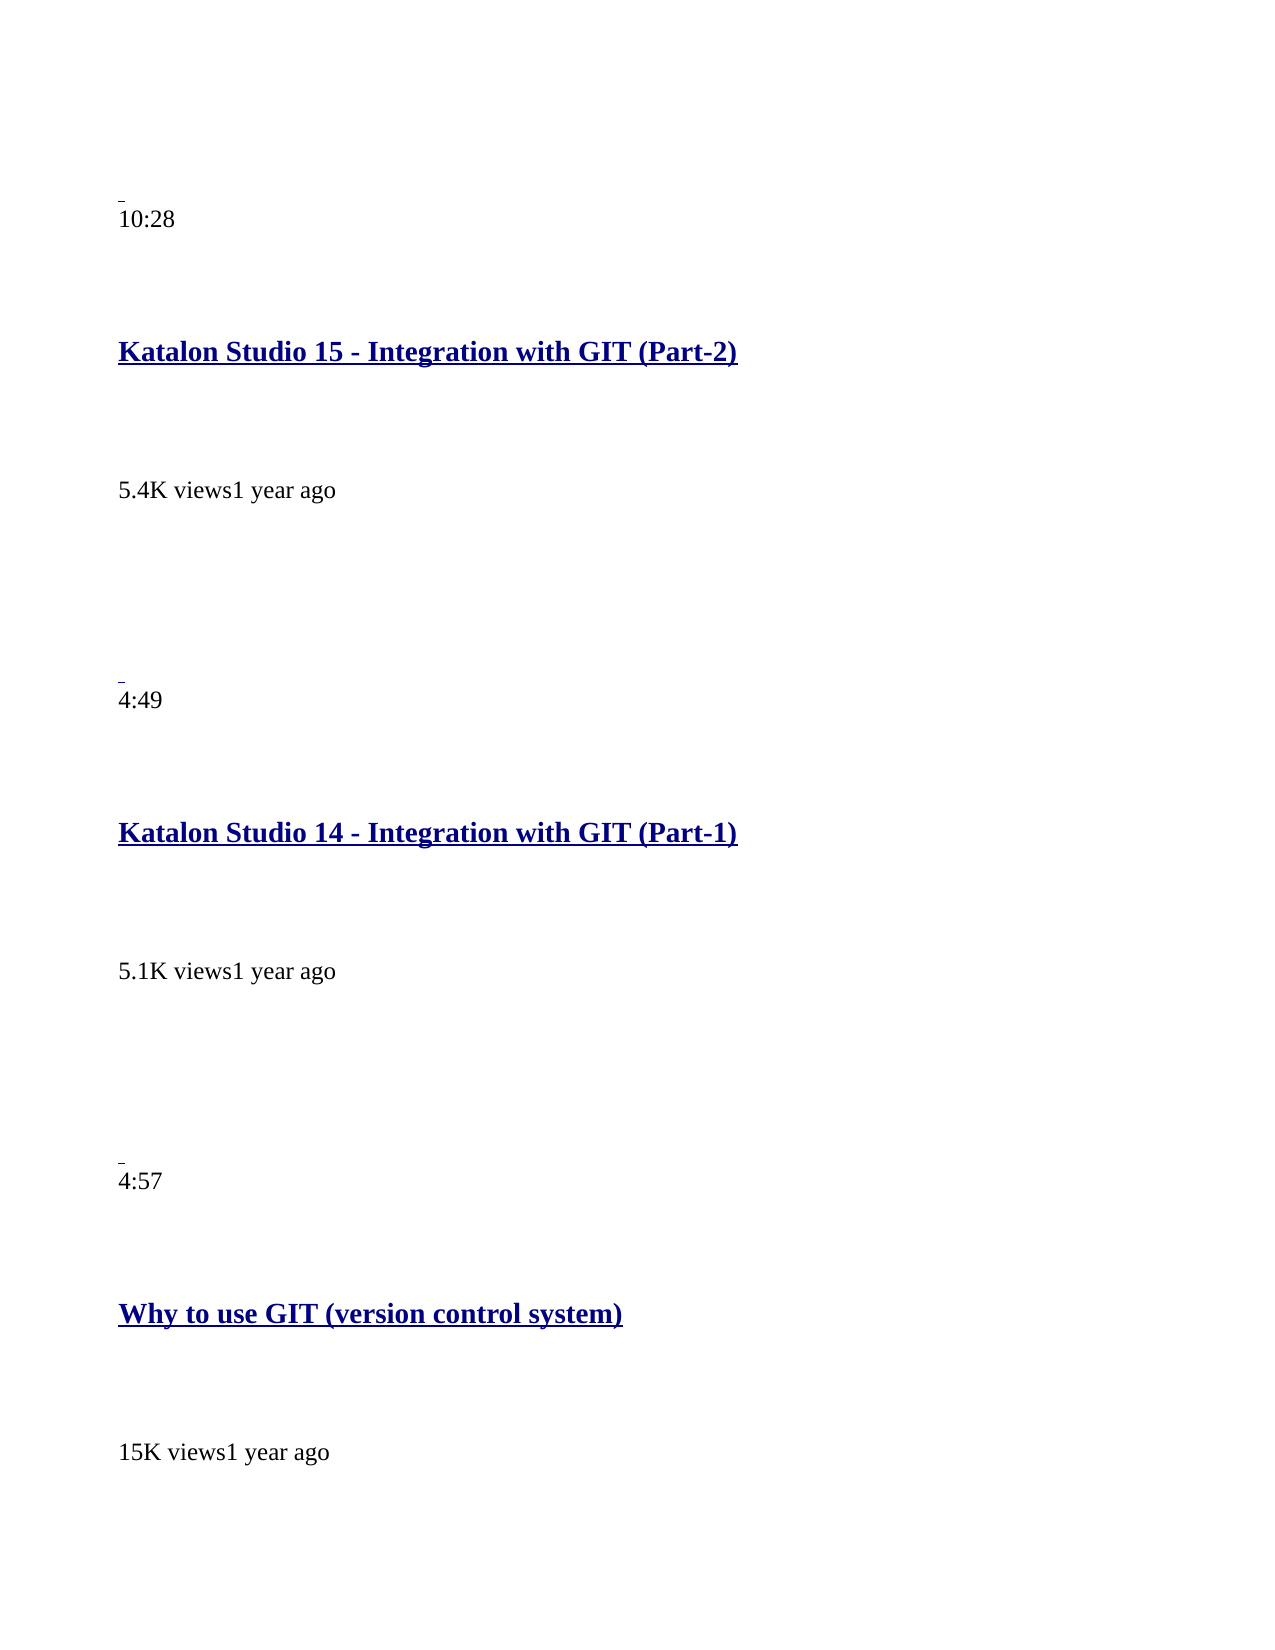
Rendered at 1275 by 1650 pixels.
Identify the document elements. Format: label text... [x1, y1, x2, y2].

text 10:28 [118, 204, 1157, 233]
text 5.1K views1 year ago [118, 956, 1157, 985]
text 15K views1 year ago [118, 1437, 1157, 1466]
subtitle Katalon Studio 15 - Integration with GIT (Part-2) [118, 334, 1157, 367]
subtitle Why to use GIT (version control system) [118, 1296, 1157, 1329]
subtitle Katalon Studio 14 - Integration with GIT (Part-1) [118, 815, 1157, 848]
text 4:57 [118, 1166, 1157, 1195]
text 5.4K views1 year ago [118, 475, 1157, 504]
text 4:49 [118, 685, 1157, 714]
